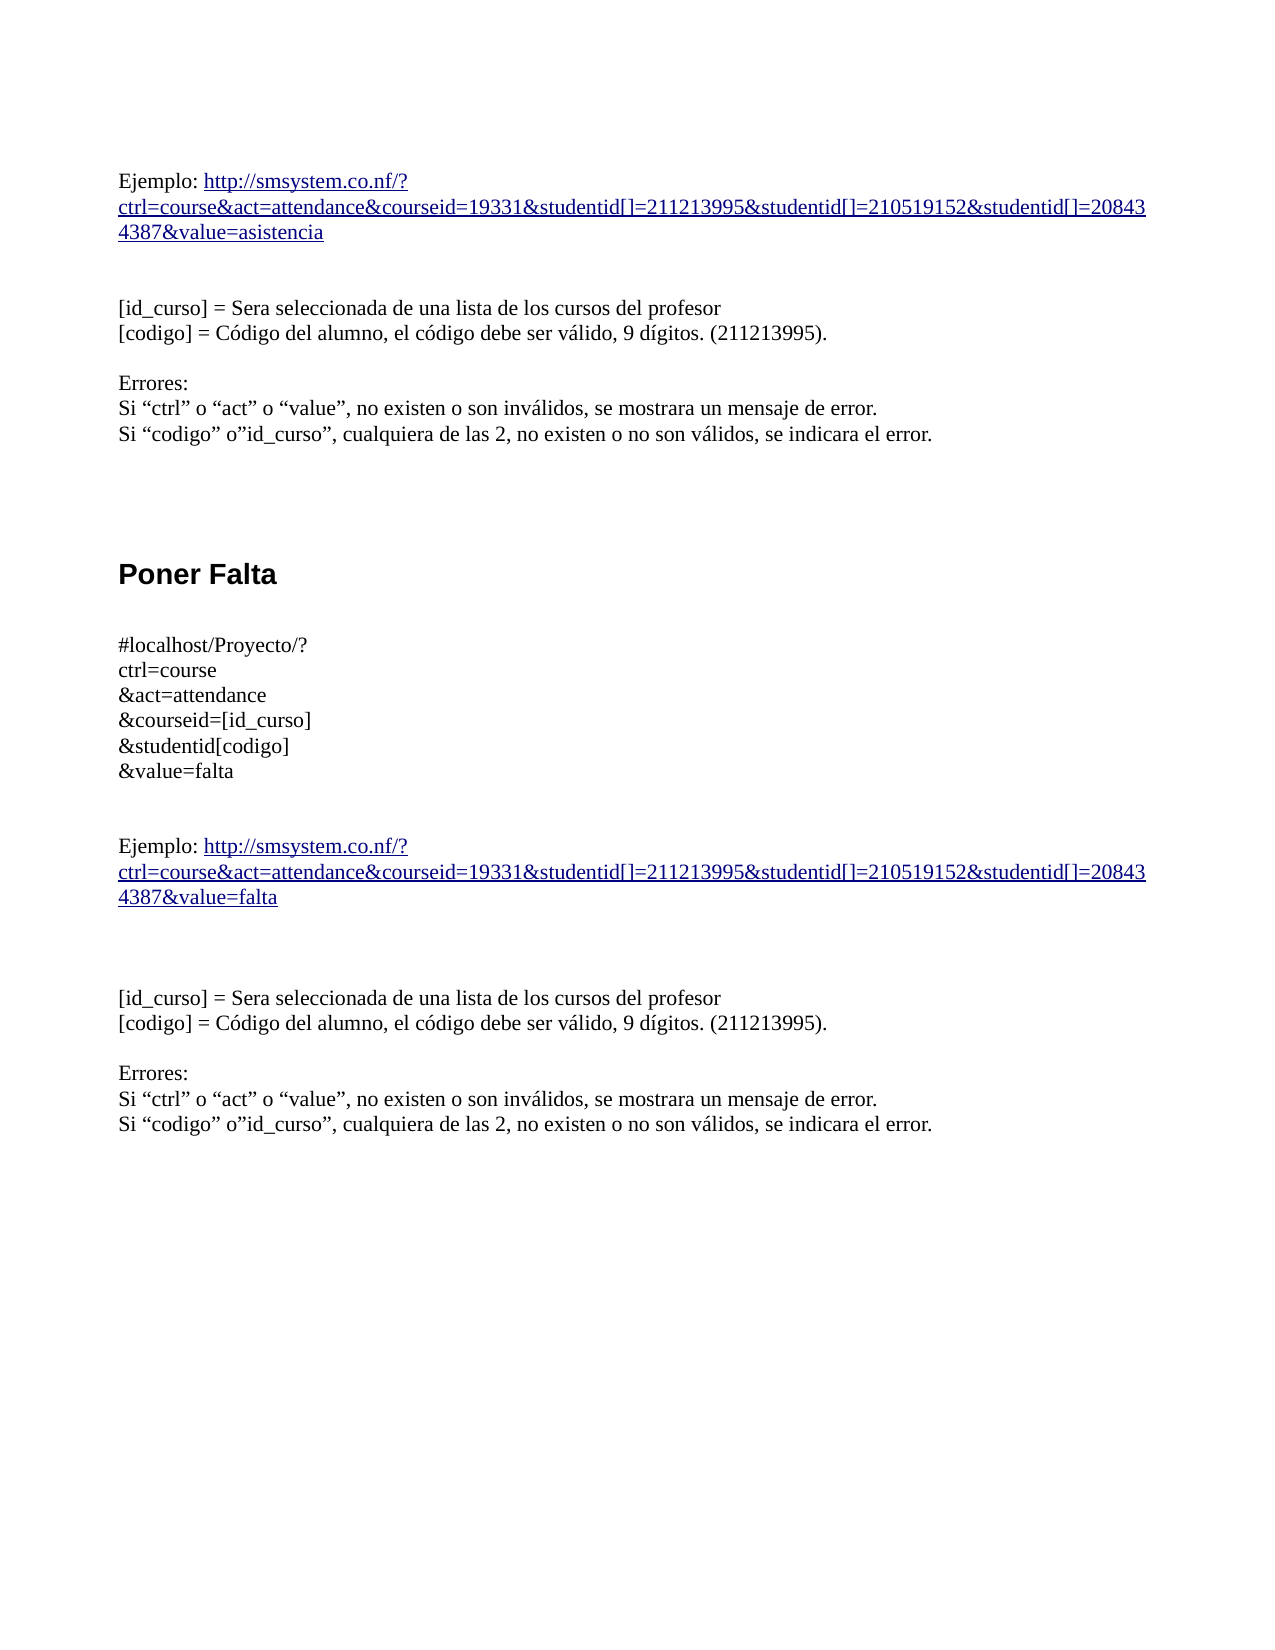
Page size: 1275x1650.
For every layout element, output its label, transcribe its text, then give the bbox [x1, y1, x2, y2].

text Si “ctrl” o “act” o “value”, no existen o son inválidos, se mostrara un mensaje de error. [118, 1086, 1157, 1111]
text &act=attendance [118, 682, 1157, 707]
subtitle Poner Falta [118, 557, 1157, 591]
text Si “ctrl” o “act” o “value”, no existen o son inválidos, se mostrara un mensaje de error. [118, 395, 1157, 421]
text &studentid[codigo] [118, 733, 1157, 758]
text #localhost/Proyecto/? [118, 632, 1157, 657]
text &value=falta [118, 758, 1157, 783]
text Errores: [118, 370, 1157, 395]
text [codigo] = Código del alumno, el código debe ser válido, 9 dígitos. (211213995). [118, 1010, 1157, 1035]
text Ejemplo: http://smsystem.co.nf/?ctrl=course&act=attendance&courseid=19331&studentid[]=211213995&studentid[]=210519152&studentid[]=208434387&value=falta [118, 833, 1157, 909]
text Errores: [118, 1060, 1157, 1086]
text Ejemplo: http://smsystem.co.nf/?ctrl=course&act=attendance&courseid=19331&studentid[]=211213995&studentid[]=210519152&studentid[]=208434387&value=asistencia [118, 168, 1157, 244]
text [id_curso] = Sera seleccionada de una lista de los cursos del profesor [118, 294, 1157, 320]
text [id_curso] = Sera seleccionada de una lista de los cursos del profesor [118, 985, 1157, 1010]
text &courseid=[id_curso] [118, 707, 1157, 733]
text Si “codigo” o”id_curso”, cualquiera de las 2, no existen o no son válidos, se indicara el error. [118, 1111, 1157, 1136]
text ctrl=course [118, 657, 1157, 682]
text [codigo] = Código del alumno, el código debe ser válido, 9 dígitos. (211213995). [118, 320, 1157, 345]
text Si “codigo” o”id_curso”, cualquiera de las 2, no existen o no son válidos, se indicara el error. [118, 421, 1157, 446]
